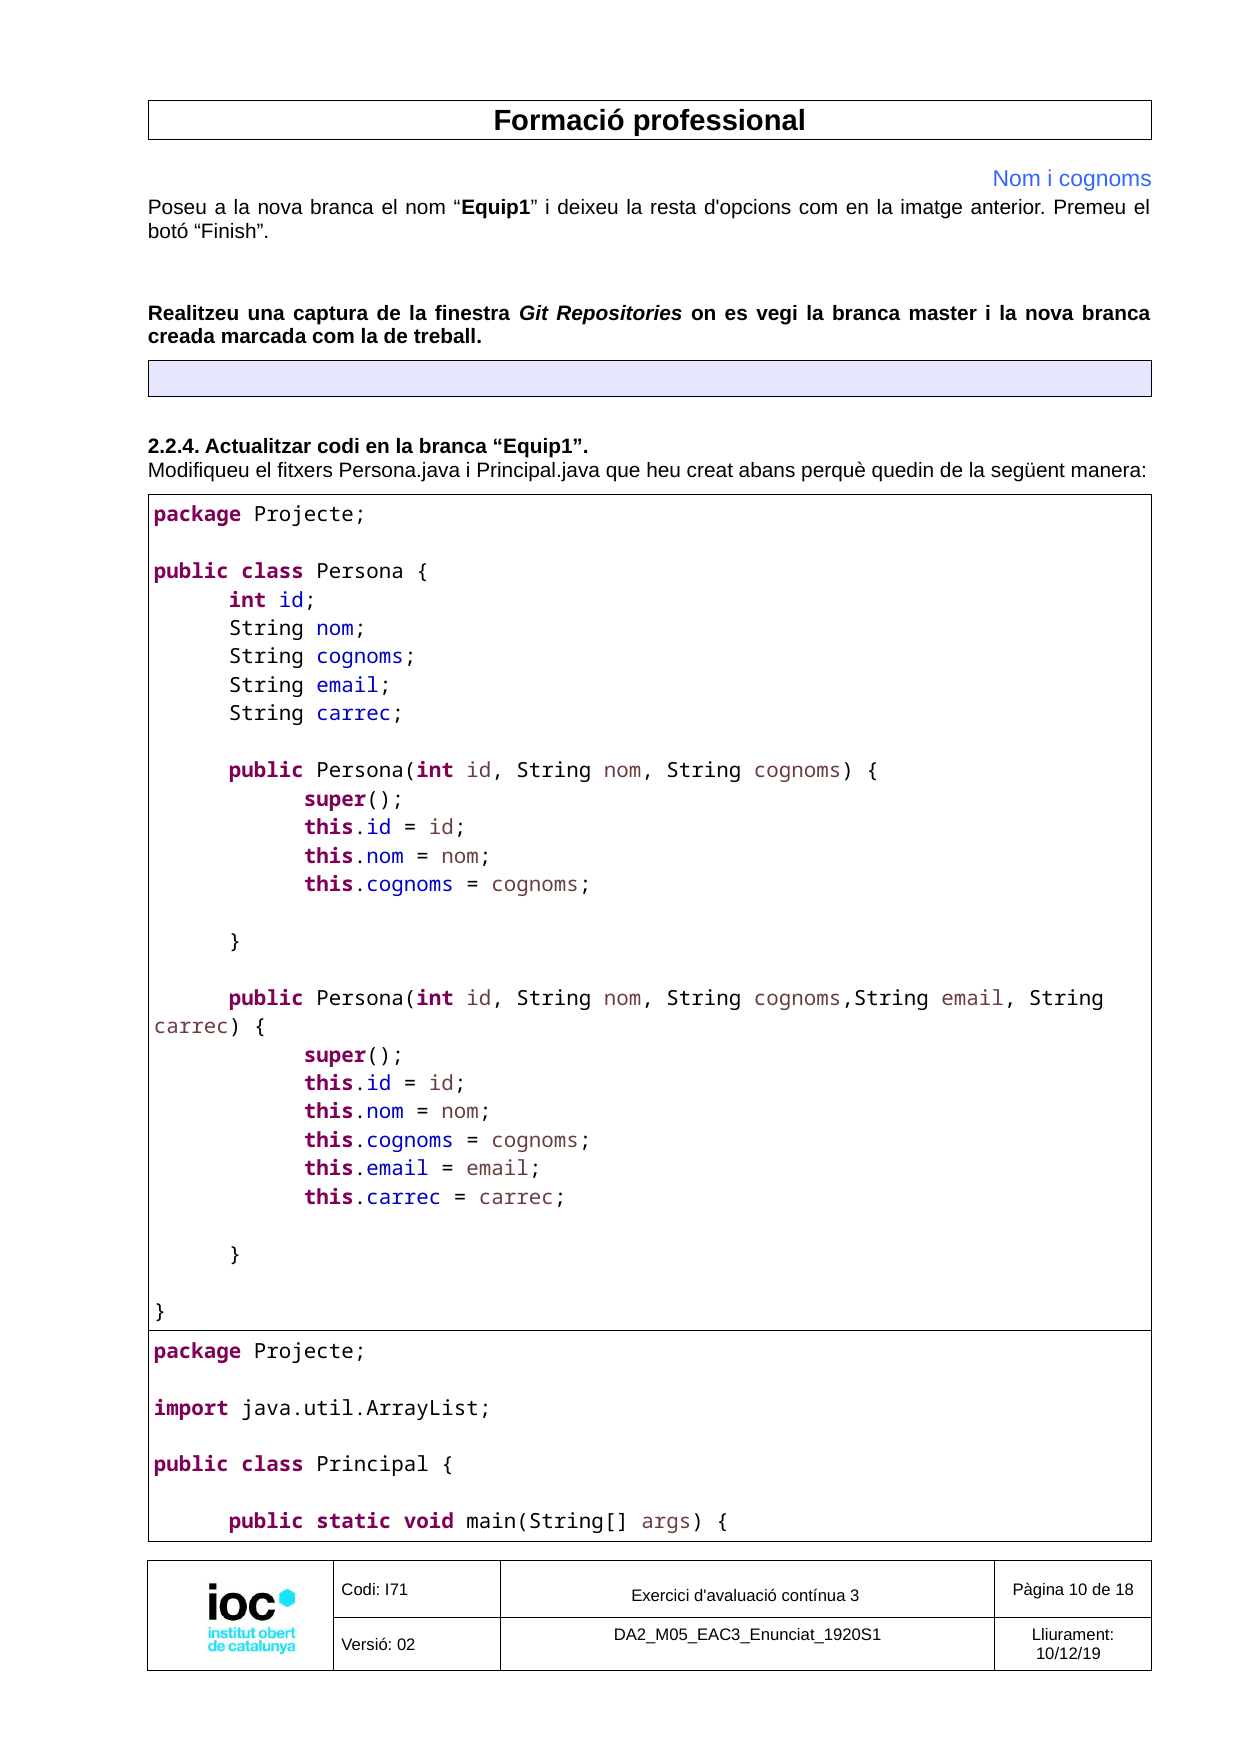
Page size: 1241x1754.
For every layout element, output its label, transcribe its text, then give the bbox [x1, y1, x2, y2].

picture [195, 1570, 309, 1665]
text 2.2.4. Actualitzar codi en la branca “Equip1”. [148, 434, 1151, 458]
table_cell package Projecte; import java.util.ArrayList; public class Principal { public static void main(String[] args) { [149, 1331, 1151, 1541]
table_header package Projecte; public class Persona { int id; String nom; String cognoms; String email; String carrec; public Persona(int id, String nom, String cognoms) { super(); this.id = id; this.nom = nom; this.cognoms = cognoms; } public Persona(int id, String nom, String cognoms,String email, String carrec) { super(); this.id = id; this.nom = nom; this.cognoms = cognoms; this.email = email; this.carrec = carrec; } } [149, 495, 1151, 1330]
text Poseu a la nova branca el nom “Equip1” i deixeu la resta d'opcions com en la imatge anterior. Premeu el botó “Finish”. [148, 195, 1151, 243]
table_header [149, 361, 1151, 396]
text Modifiqueu el fitxers Persona.java i Principal.java que heu creat abans perquè quedin de la següent manera: [148, 458, 1151, 482]
text Realitzeu una captura de la finestra Git Repositories on es vegi la branca master i la nova branca creada marcada com la de treball. [148, 300, 1151, 348]
